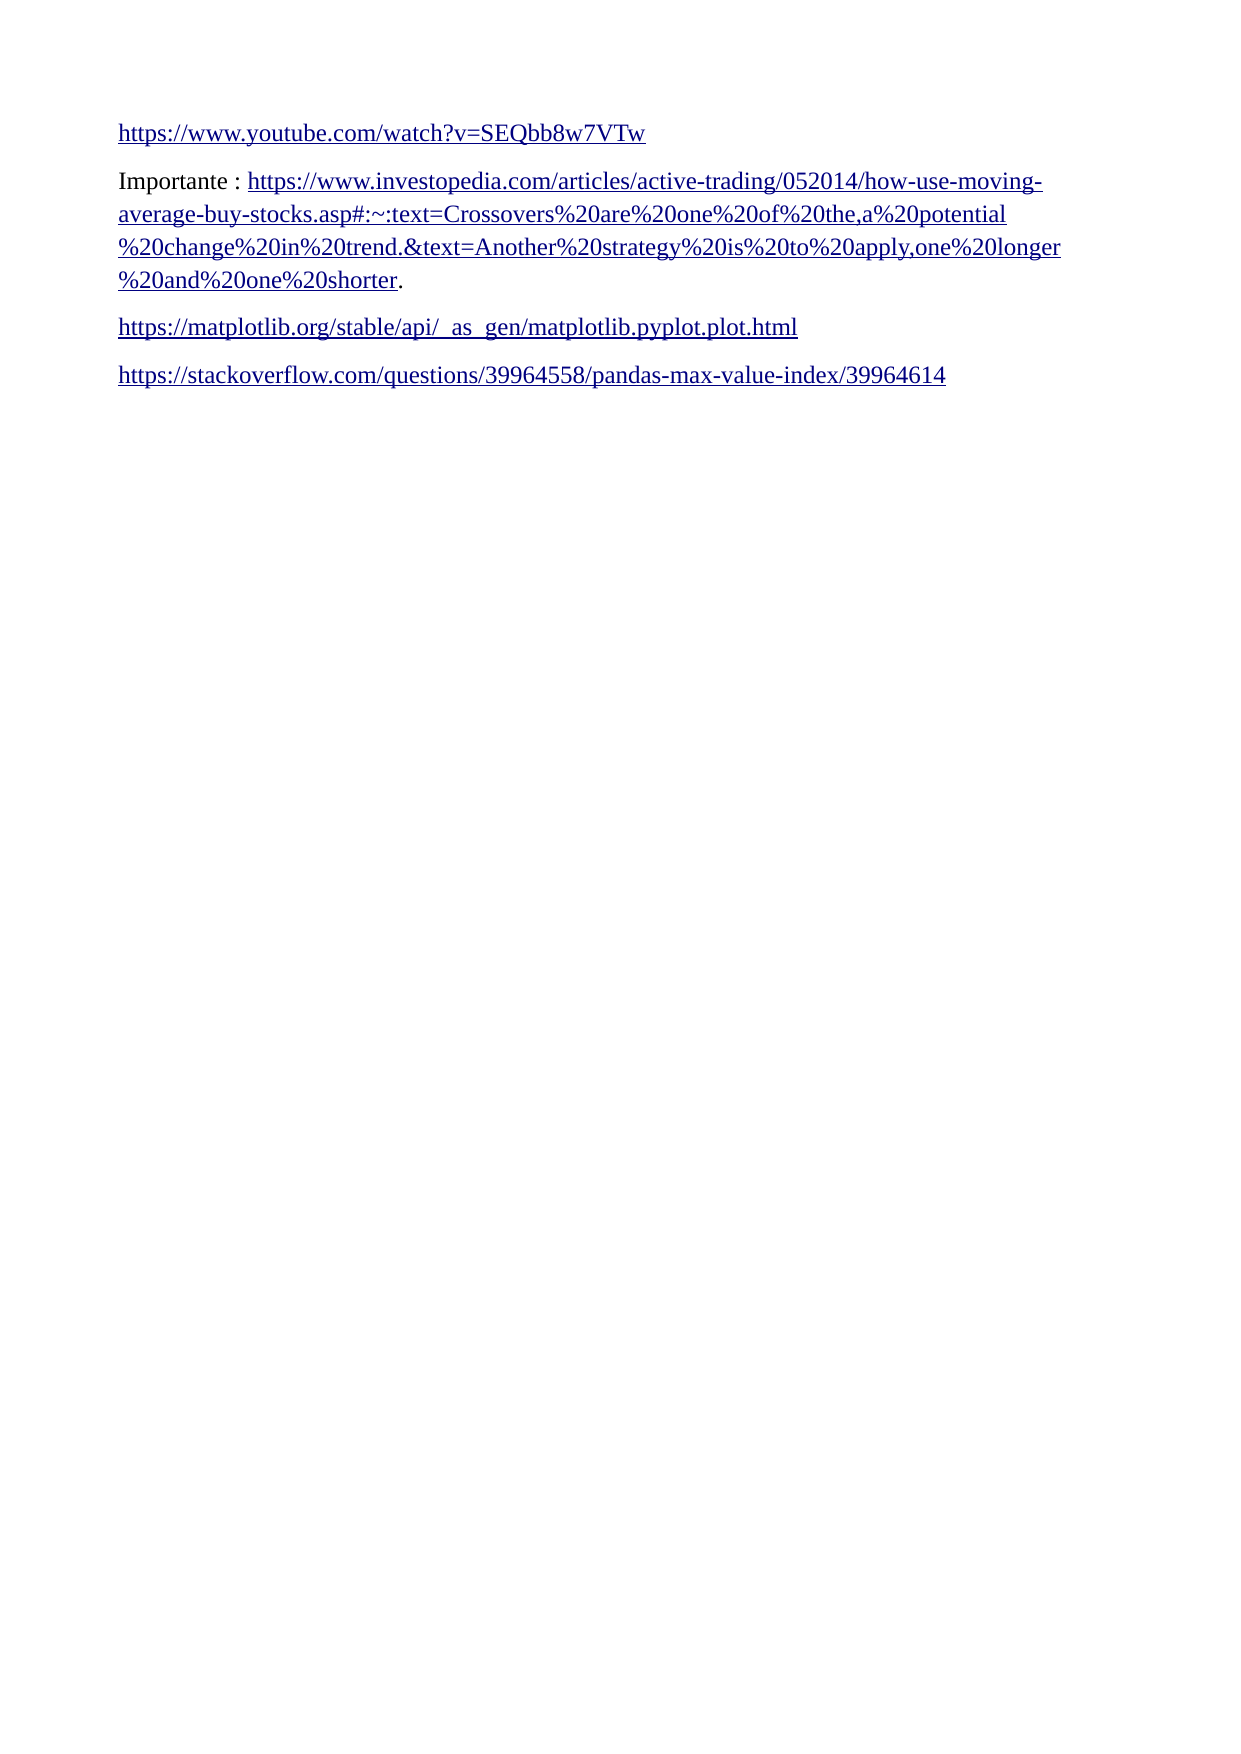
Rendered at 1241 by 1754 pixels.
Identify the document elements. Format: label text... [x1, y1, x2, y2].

text Importante : https://www.investopedia.com/articles/active-trading/052014/how-use-moving-average-buy-stocks.asp#:~:text=Crossovers%20are%20one%20of%20the,a%20potential%20change%20in%20trend.&text=Another%20strategy%20is%20to%20apply,one%20longer%20and%20one%20shorter. [118, 166, 1122, 293]
text https://matplotlib.org/stable/api/_as_gen/matplotlib.pyplot.plot.html [118, 312, 1122, 341]
text https://www.youtube.com/watch?v=SEQbb8w7VTw [118, 118, 1122, 147]
text https://stackoverflow.com/questions/39964558/pandas-max-value-index/39964614 [118, 360, 1122, 389]
